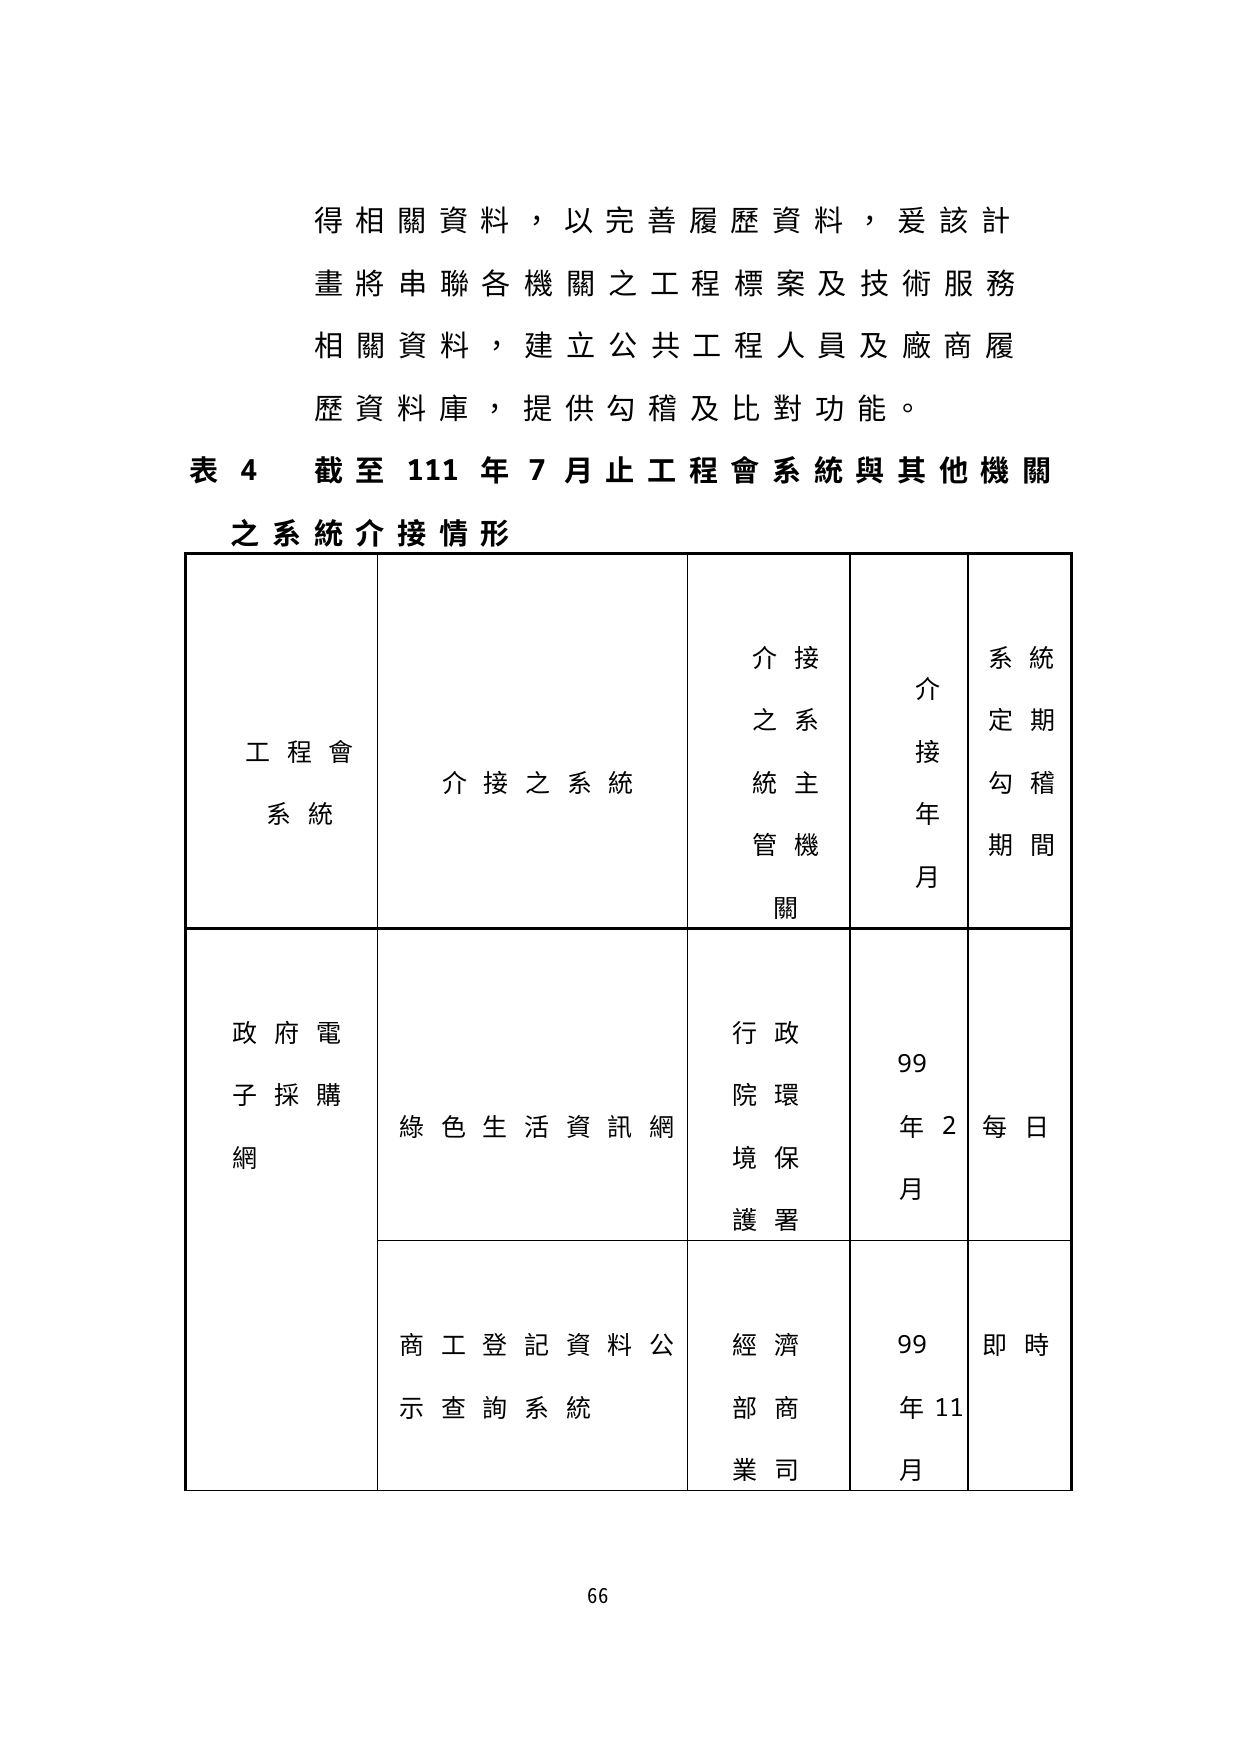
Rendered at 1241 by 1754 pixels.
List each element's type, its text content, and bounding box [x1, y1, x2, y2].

table_cell 99年2月 [851, 930, 967, 1240]
table_header 介接之系統主管機關 [688, 555, 849, 927]
table_cell 經濟部商業司 [688, 1241, 849, 1490]
table_cell 綠色生活資訊網 [378, 930, 687, 1240]
table_cell 政府電子採購網 [187, 930, 377, 1490]
table_cell 99年11月 [851, 1241, 967, 1490]
table_header 介接年月 [851, 555, 967, 927]
table_cell 行政院環境保護署 [688, 930, 849, 1240]
table_cell 每日 [969, 930, 1070, 1240]
table_header 工程會系統 [187, 555, 377, 927]
text 表4 截至111年7月止工程會系統與其他機關之系統介接情形 [183, 427, 1058, 552]
text 得相關資料，以完善履歷資料，爰該計畫將串聯各機關之工程標案及技術服務相關資料，建立公共工程人員及廠商履歷資料庫，提供勾稽及比對功能。 [282, 177, 1058, 427]
table_header 介接之系統 [378, 555, 687, 927]
table_header 系統定期勾稽期間 [969, 555, 1070, 927]
table_cell 即時 [969, 1241, 1070, 1490]
table_cell 商工登記資料公示查詢系統 [378, 1241, 687, 1490]
